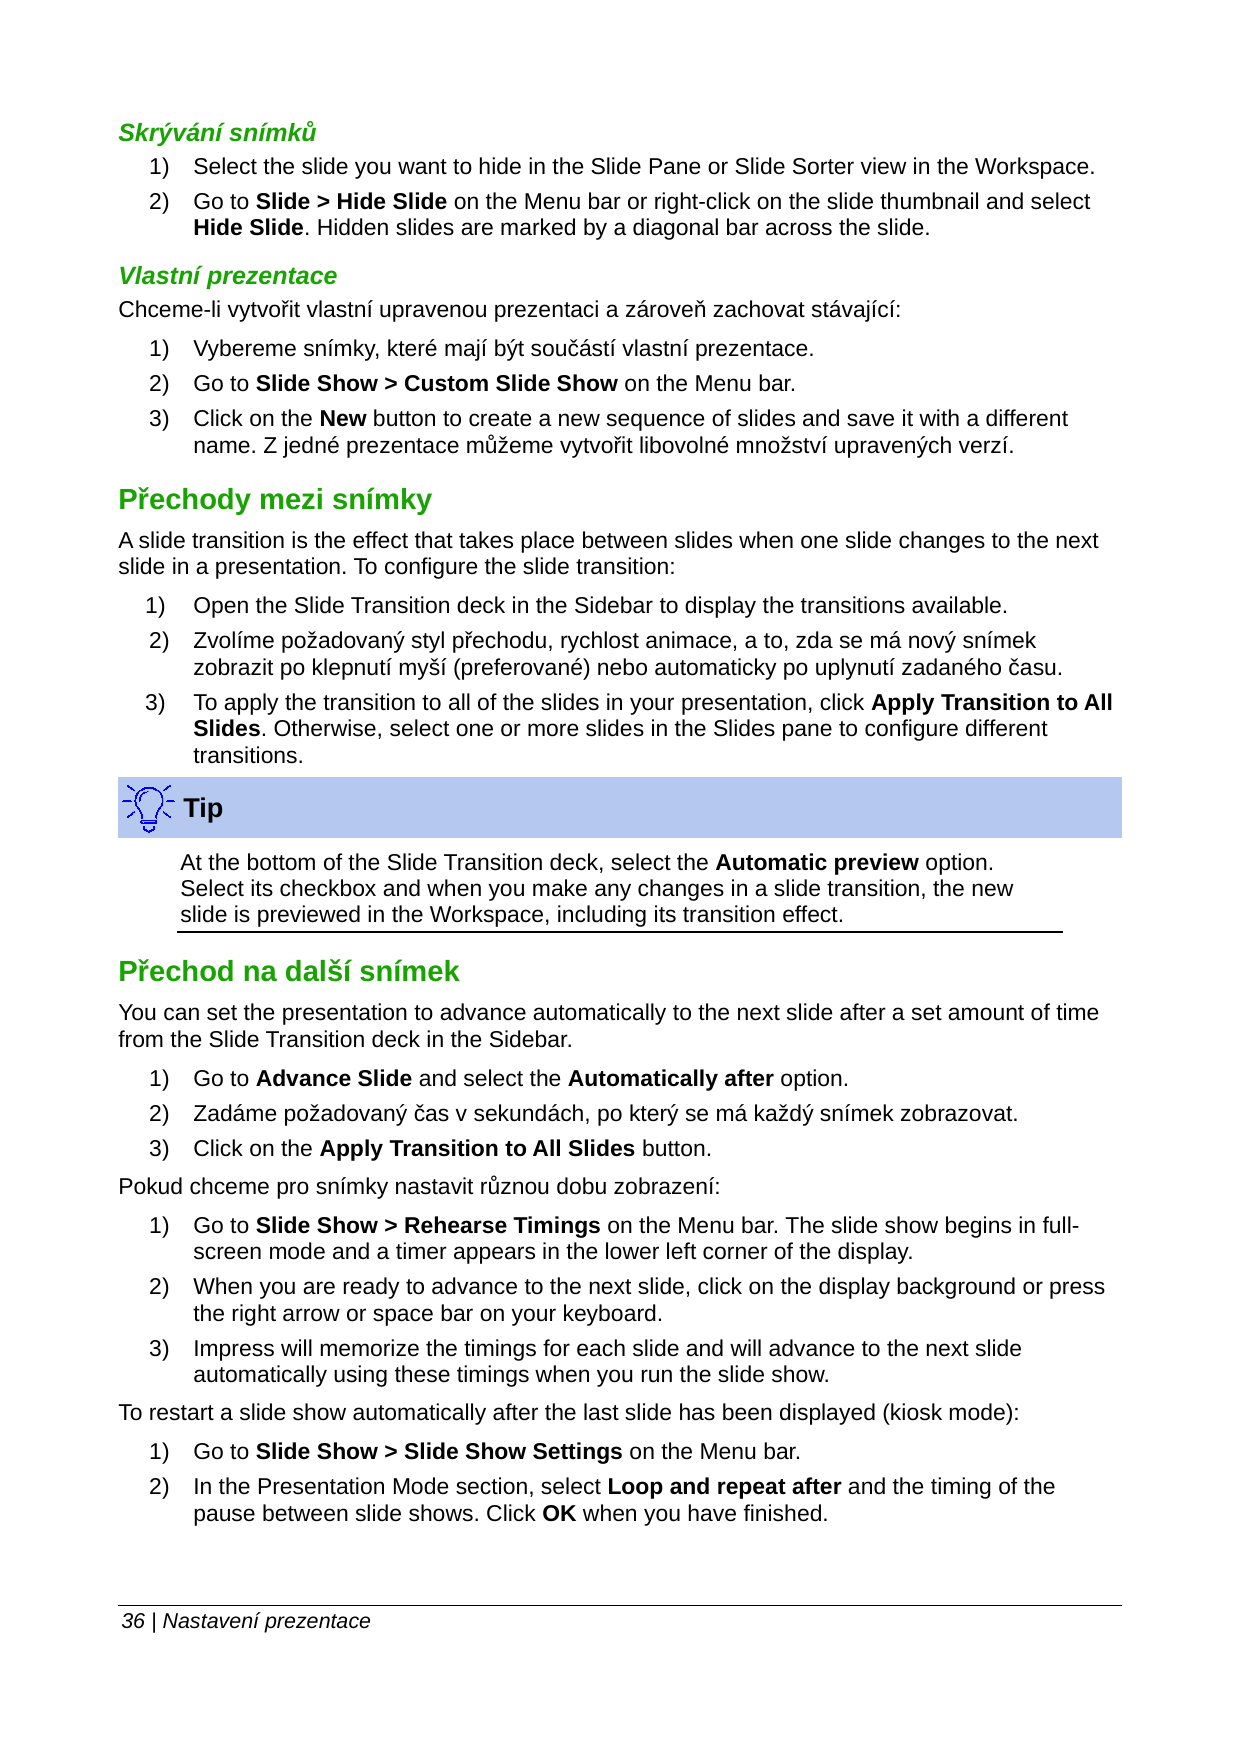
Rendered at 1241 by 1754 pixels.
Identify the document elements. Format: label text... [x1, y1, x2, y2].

list Impress will memorize the timings for each slide and will advance to the next slide automatically using these timings when you run the slide show. [169, 1335, 1122, 1388]
list A slide transition is the effect that takes place between slides when one slide changes to the next slide in a presentation. To configure the slide transition: [118, 527, 1122, 580]
list Go to Slide Show > Custom Slide Show on the Menu bar. [169, 370, 1122, 396]
list Chceme-li vytvořit vlastní upravenou prezentaci a zároveň zachovat stávající: [118, 296, 1122, 322]
list In the Presentation Mode section, select Loop and repeat after and the timing of the pause between slide shows. Click OK when you have finished. [169, 1473, 1122, 1526]
subtitle Přechod na další snímek [118, 954, 1122, 987]
list To restart a slide show automatically after the last slide has been displayed (kiosk mode): [118, 1399, 1122, 1426]
list Zvolíme požadovaný styl přechodu, rychlost animace, a to, zda se má nový snímek zobrazit po klepnutí myší (preferované) nebo automaticky po uplynutí zadaného času. [169, 627, 1122, 680]
list Open the Slide Transition deck in the Sidebar to display the transitions available. [165, 592, 1122, 618]
list You can set the presentation to advance automatically to the next slide after a set amount of time from the Slide Transition deck in the Sidebar. [118, 999, 1122, 1052]
list Go to Slide Show > Rehearse Timings on the Menu bar. The slide show begins in full-screen mode and a timer appears in the lower left corner of the display. [169, 1212, 1122, 1264]
list Click on the Apply Transition to All Slides button. [169, 1135, 1122, 1161]
text At the bottom of the Slide Transition deck, select the Automatic preview option. Select its checkbox and when you make any changes in a slide transition, the new slide is previewed in the Workspace, including its transition effect. [177, 846, 1063, 931]
subtitle Vlastní prezentace [118, 261, 1122, 290]
list When you are ready to advance to the next slide, click on the display background or press the right arrow or space bar on your keyboard. [169, 1273, 1122, 1326]
list Zadáme požadovaný čas v sekundách, po který se má každý snímek zobrazovat. [169, 1100, 1122, 1126]
list Vybereme snímky, které mají být součástí vlastní prezentace. [169, 335, 1122, 361]
list To apply the transition to all of the slides in your presentation, click Apply Transition to All Slides. Otherwise, select one or more slides in the Slides pane to configure different transitions. [165, 689, 1122, 768]
list Select the slide you want to hide in the Slide Pane or Slide Sorter view in the Workspace. [169, 153, 1122, 179]
subtitle Tip [118, 777, 1122, 838]
subtitle Skrývání snímků [118, 118, 1122, 147]
list Go to Slide > Hide Slide on the Menu bar or right-click on the slide thumbnail and select Hide Slide. Hidden slides are marked by a diagonal bar across the slide. [169, 188, 1122, 241]
picture [119, 777, 179, 837]
subtitle Přechody mezi snímky [118, 482, 1122, 515]
list Go to Slide Show > Slide Show Settings on the Menu bar. [169, 1438, 1122, 1464]
list Pokud chceme pro snímky nastavit různou dobu zobrazení: [118, 1173, 1122, 1199]
list Go to Advance Slide and select the Automatically after option. [169, 1064, 1122, 1091]
list Click on the New button to create a new sequence of slides and save it with a different name. Z jedné prezentace můžeme vytvořit libovolné množství upravených verzí. [169, 405, 1122, 458]
